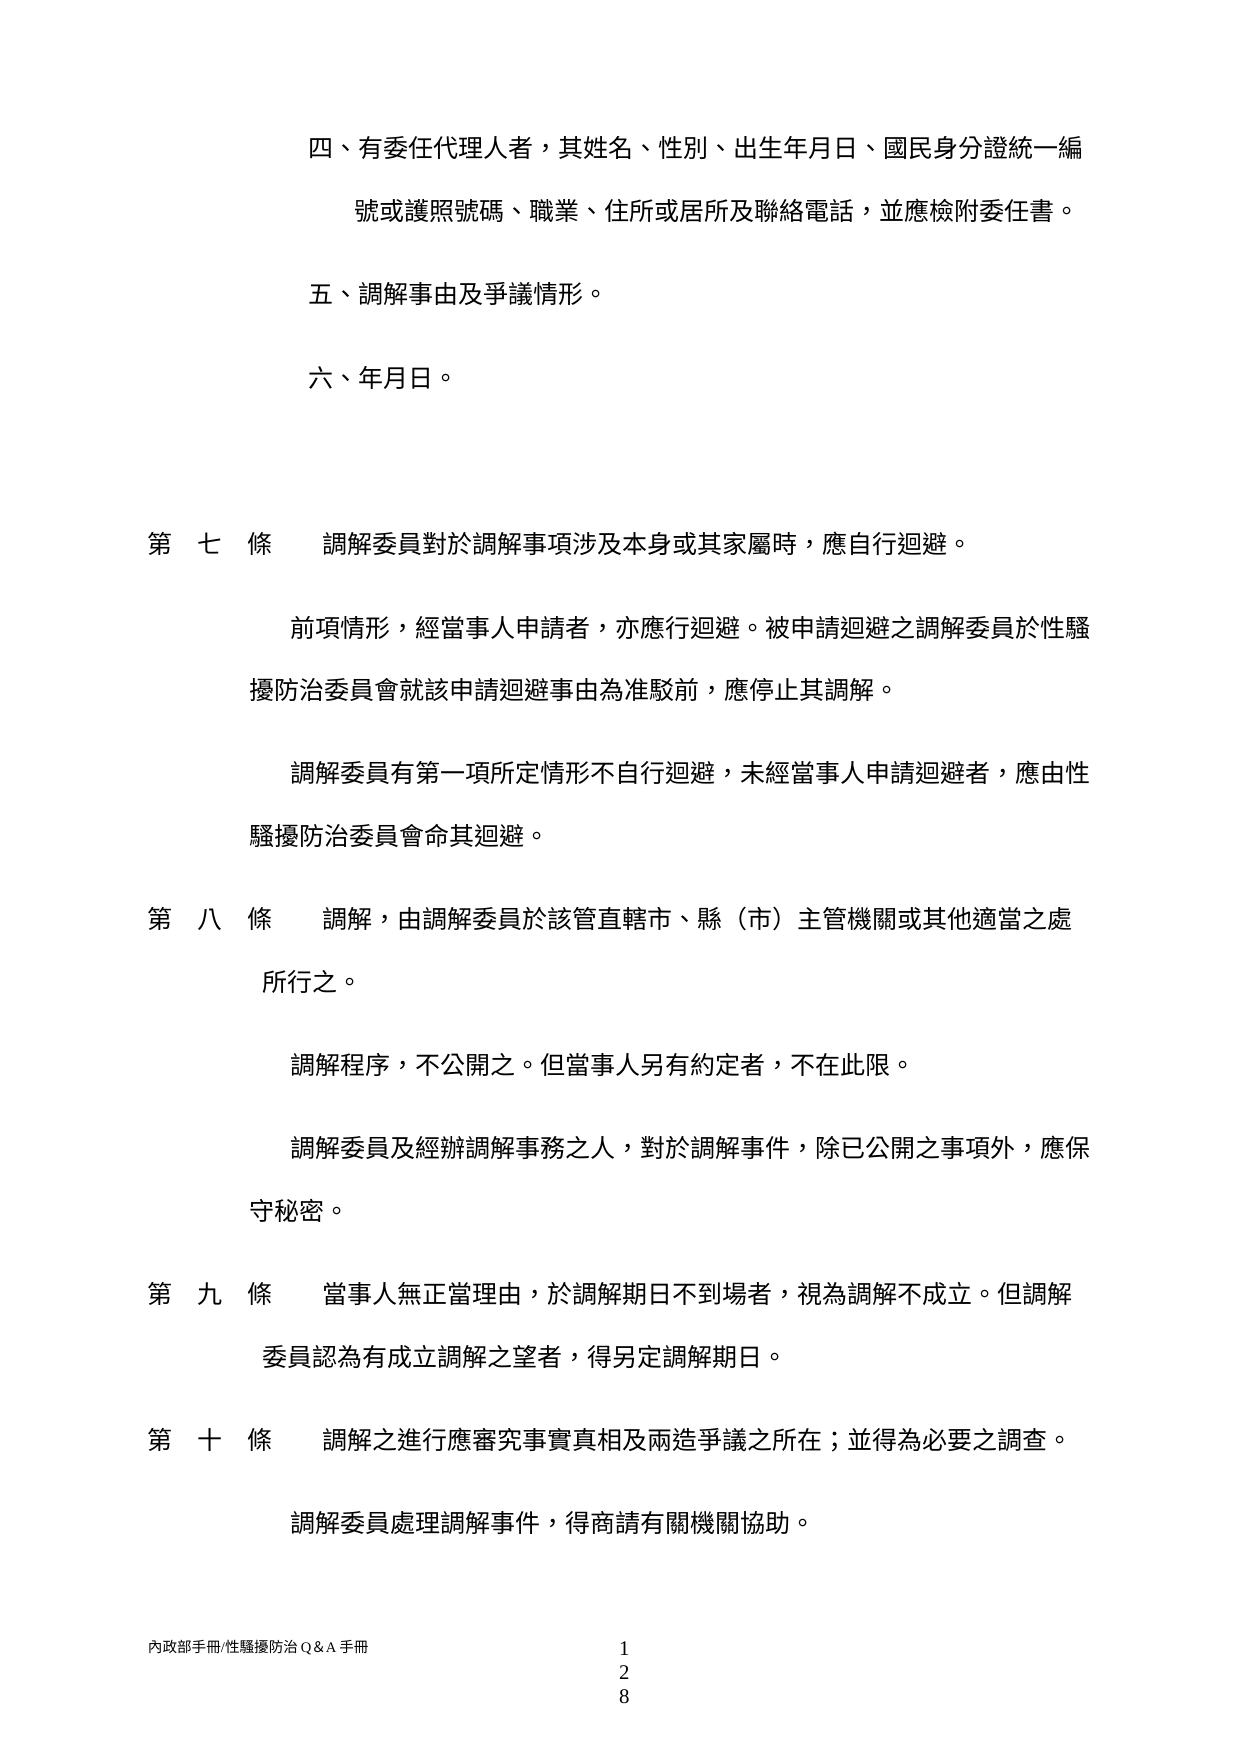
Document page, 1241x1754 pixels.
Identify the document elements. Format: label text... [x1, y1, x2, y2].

text 調解委員及經辦調解事務之人，對於調解事件，除已公開之事項外，應保守秘密。 [249, 1105, 1092, 1230]
text 前項情形，經當事人申請者，亦應行迴避。被申請迴避之調解委員於性騷擾防治委員會就該申請迴避事由為准駁前，應停止其調解。 [249, 584, 1092, 709]
text 調解委員有第一項所定情形不自行迴避，未經當事人申請迴避者，應由性騷擾防治委員會命其迴避。 [249, 730, 1092, 855]
text 第 七 條 調解委員對於調解事項涉及本身或其家屬時，應自行迴避。 [148, 501, 1092, 564]
text 第 九 條 當事人無正當理由，於調解期日不到場者，視為調解不成立。但調解委員認為有成立調解之望者，得另定調解期日。 [148, 1251, 1092, 1376]
text 調解委員處理調解事件，得商請有關機關協助。 [249, 1480, 1092, 1543]
text 六、年月日。 [308, 334, 1092, 397]
text 調解程序，不公開之。但當事人另有約定者，不在此限。 [249, 1022, 1092, 1084]
text 五、調解事由及爭議情形。 [308, 251, 1092, 314]
text 四、有委任代理人者，其姓名、性別、出生年月日、國民身分證統一編號或護照號碼、職業、住所或居所及聯絡電話，並應檢附委任書。 [308, 105, 1092, 230]
text 第 八 條 調解，由調解委員於該管直轄市、縣（市）主管機關或其他適當之處所行之。 [148, 876, 1092, 1001]
text 第 十 條 調解之進行應審究事實真相及兩造爭議之所在；並得為必要之調查。 [148, 1397, 1092, 1459]
